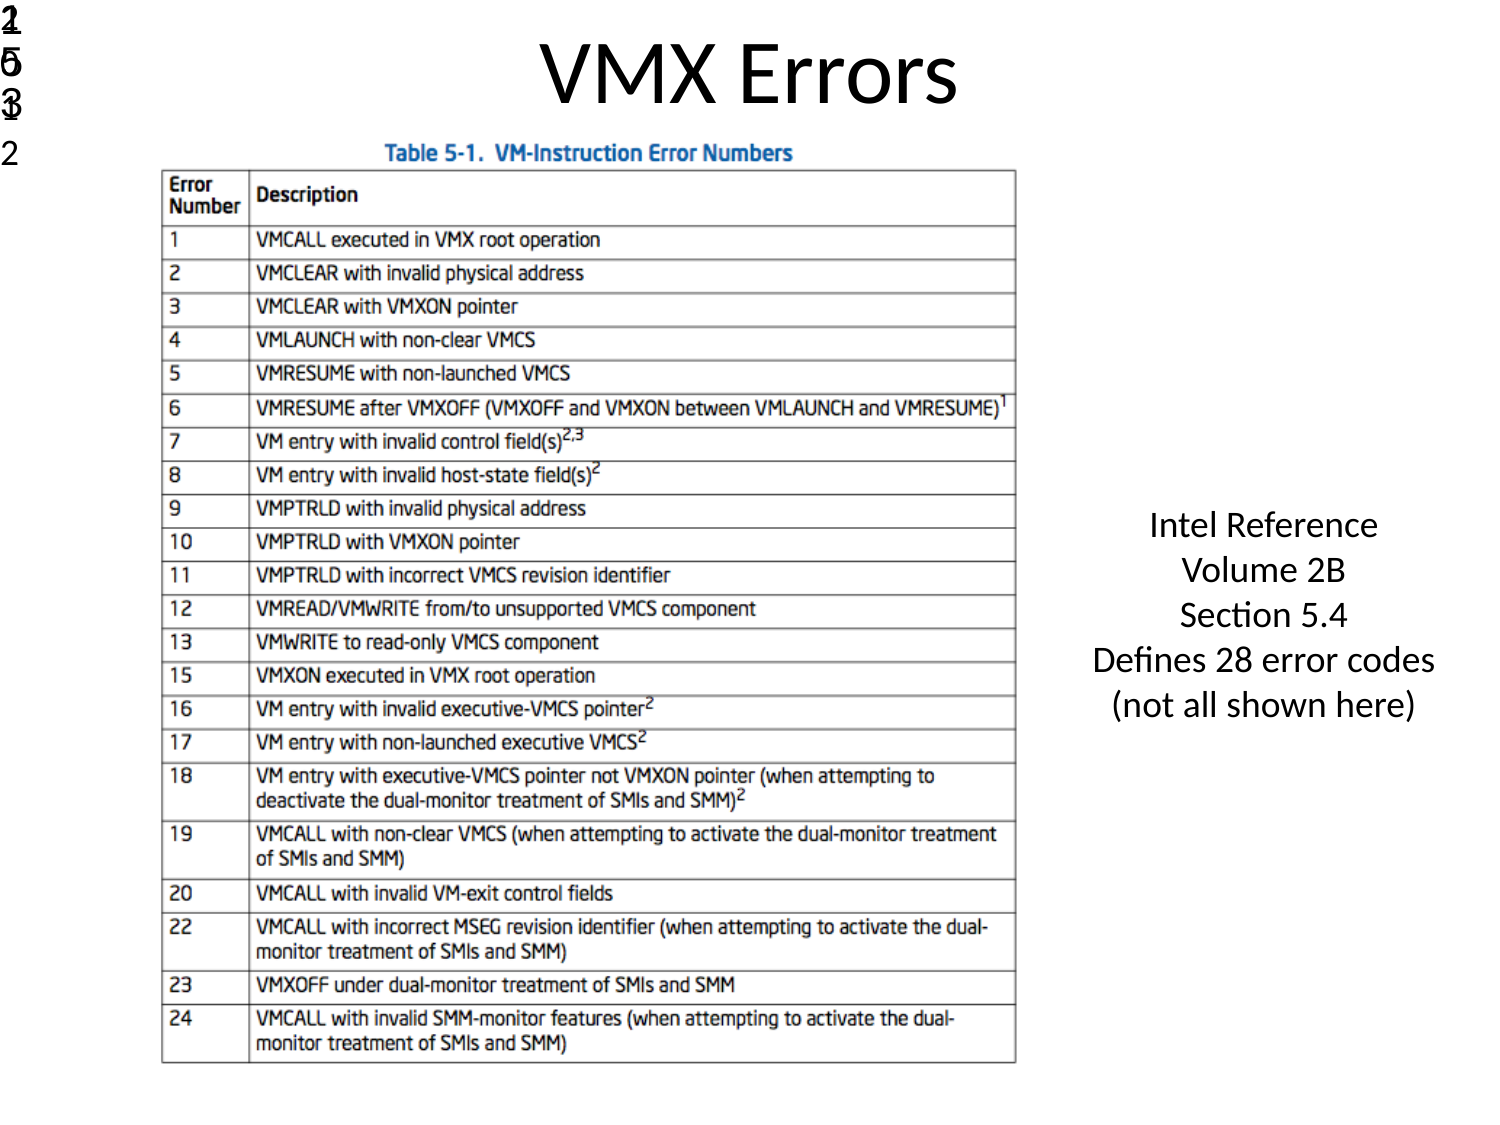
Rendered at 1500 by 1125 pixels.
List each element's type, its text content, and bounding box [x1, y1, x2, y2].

title VMX Errors [75, 0, 1425, 161]
text_box Intel Reference Volume 2B Section 5.4 Defines 28 error codes (not all shown here) [1074, 492, 1453, 733]
picture [149, 128, 1026, 1081]
